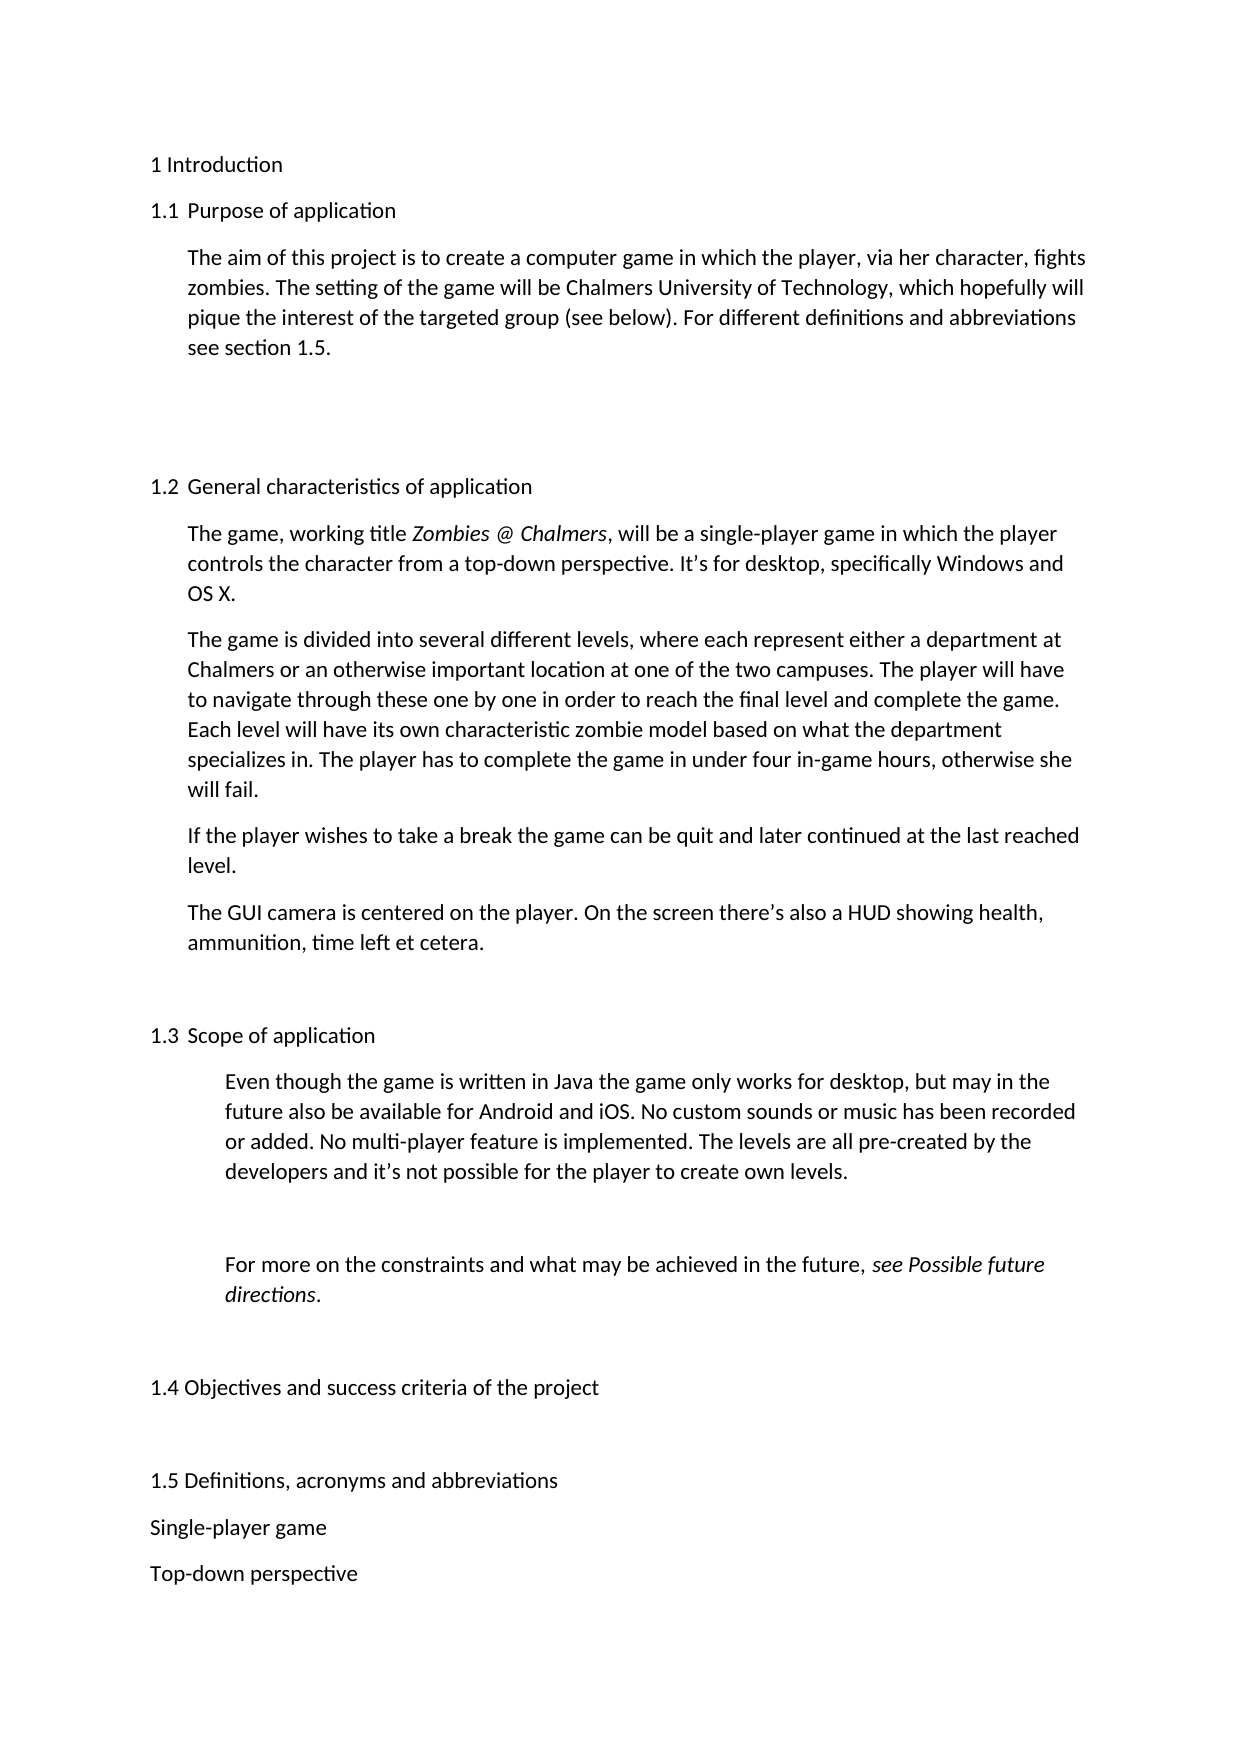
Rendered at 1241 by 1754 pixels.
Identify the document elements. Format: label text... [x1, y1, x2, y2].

list General characteristics of application [150, 472, 1090, 501]
text If the player wishes to take a break the game can be quit and later continued at the last reached level. [187, 821, 1090, 879]
list For more on the constraints and what may be achieved in the future, see Possible future directions. [225, 1250, 1090, 1308]
list Purpose of application [150, 197, 1090, 224]
list Scope of application [150, 1021, 1090, 1049]
text The game is divided into several different levels, where each represent either a department at Chalmers or an otherwise important location at one of the two campuses. The player will have to navigate through these one by one in order to reach the final level and complete the game. Each level will have its own characteristic zombie model based on what the department specializes in. The player has to complete the game in under four in-game hours, otherwise she will fail. [187, 625, 1090, 803]
text The GUI camera is centered on the player. On the screen there’s also a HUD showing health, ammunition, time left et cetera. [187, 898, 1090, 956]
text 1 Introduction [150, 150, 1090, 178]
list The aim of this project is to create a computer game in which the player, via her character, fights zombies. The setting of the game will be Chalmers University of Technology, which hopefully will pique the interest of the targeted group (see below). For different definitions and abbreviations see section 1.5. [187, 243, 1090, 361]
text Top-down perspective [150, 1559, 1090, 1588]
list Even though the game is written in Java the game only works for desktop, but may in the future also be available for Android and iOS. No custom sounds or music has been recorded or added. No multi-player feature is implemented. The levels are all pre-created by the developers and it’s not possible for the player to create own levels. [225, 1067, 1090, 1185]
text The game, working title Zombies @ Chalmers, will be a single-player game in which the player controls the character from a top-down perspective. It’s for desktop, specifically Windows and OS X. [187, 519, 1090, 607]
text 1.4 Objectives and success criteria of the project [150, 1373, 1090, 1401]
text 1.5 Definitions, acronyms and abbreviations [150, 1466, 1090, 1494]
text Single-player game [150, 1513, 1090, 1541]
